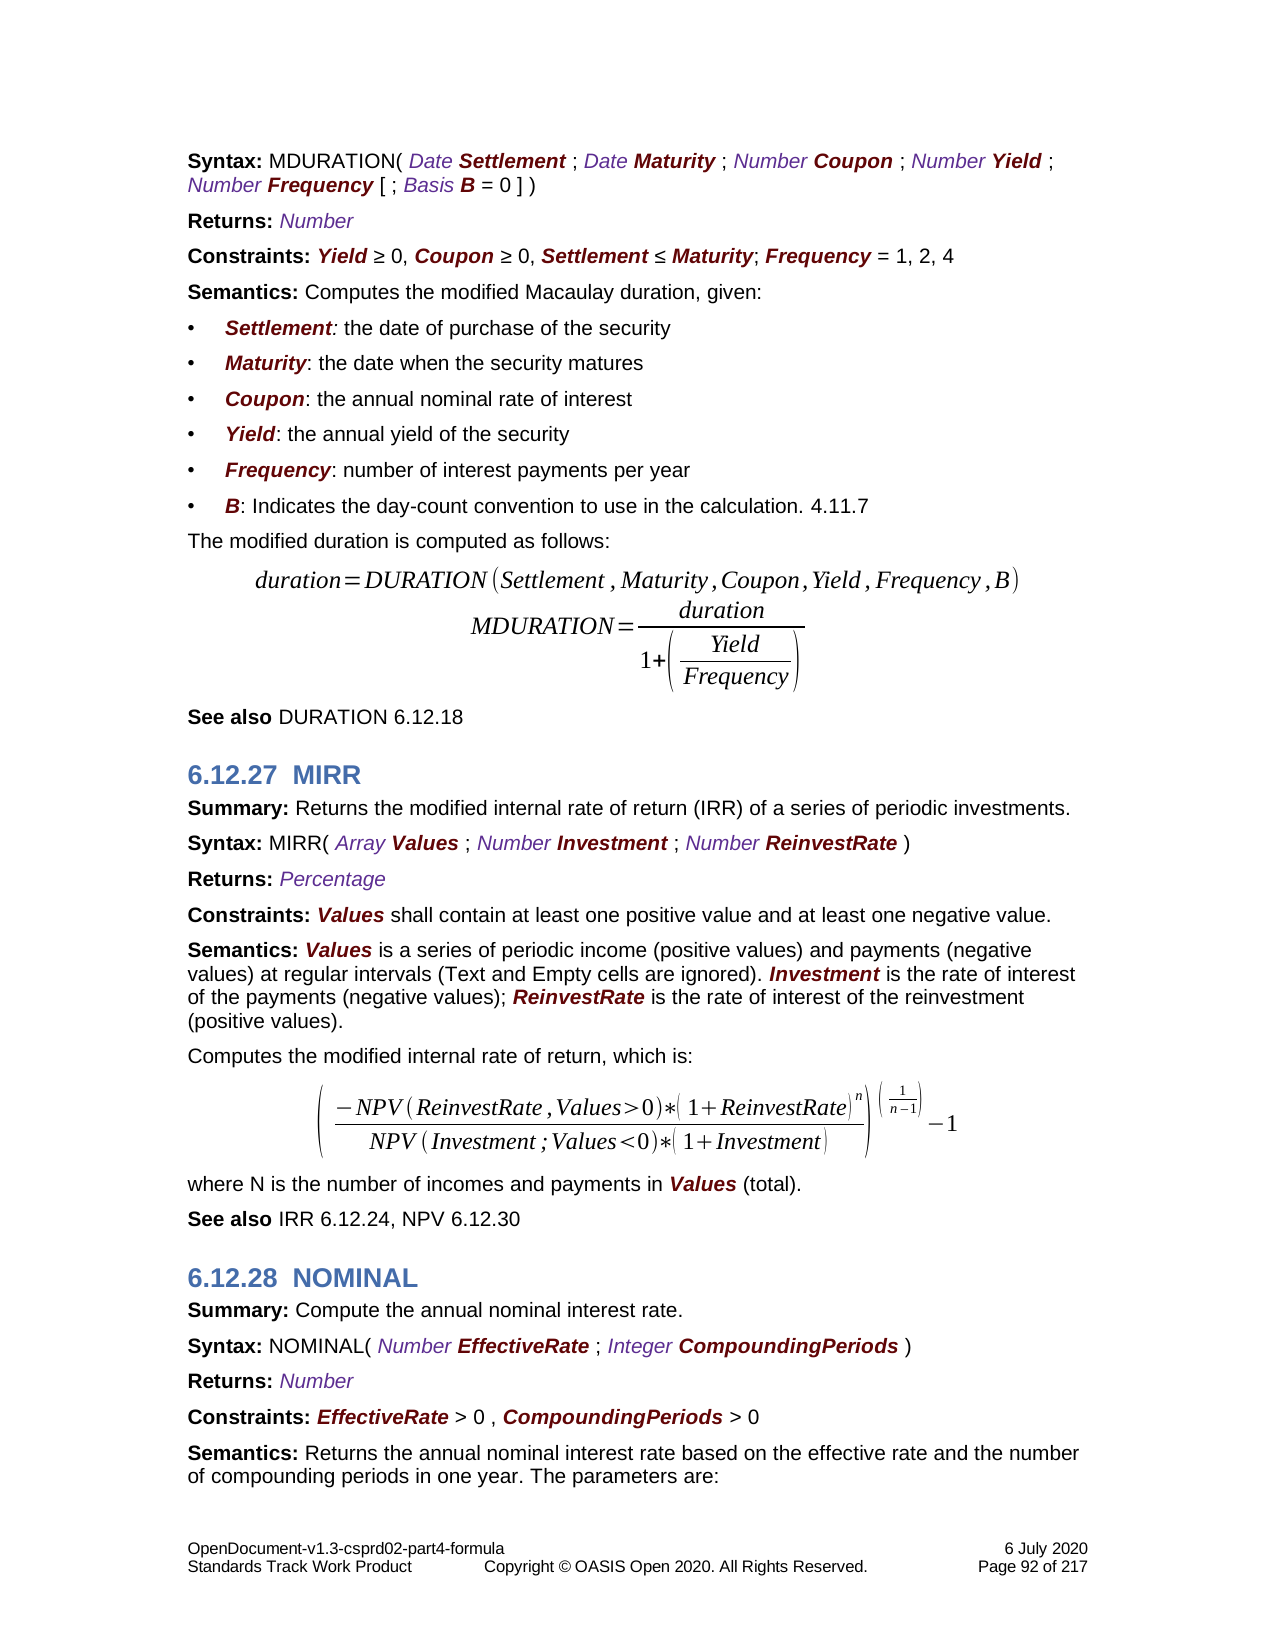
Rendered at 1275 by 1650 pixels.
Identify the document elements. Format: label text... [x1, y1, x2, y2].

text Syntax: MIRR( Array Values ; Number Investment ; Number ReinvestRate ) [187, 832, 1088, 855]
text The modified duration is computed as follows: [187, 530, 1088, 553]
list Coupon: the annual nominal rate of interest [187, 387, 1088, 411]
text Constraints: EffectiveRate > 0 , CompoundingPeriods > 0 [187, 1405, 1088, 1429]
subtitle NOMINAL [187, 1262, 1088, 1292]
text where N is the number of incomes and payments in Values (total). [187, 1172, 1088, 1196]
text Constraints: Yield ≥ 0, Coupon ≥ 0, Settlement ≤ Maturity; Frequency = 1, 2, 4 [187, 245, 1088, 268]
text Returns: Number [187, 209, 1088, 233]
text Returns: Percentage [187, 867, 1088, 891]
list B: Indicates the day-count convention to use in the calculation. 4.11.7 [187, 494, 1088, 518]
text Returns: Number [187, 1370, 1088, 1393]
text Syntax: MDURATION( Date Settlement ; Date Maturity ; Number Coupon ; Number Yield ; Number Frequency [ ; Basis B = 0 ] ) [187, 150, 1088, 197]
list Settlement: the date of purchase of the security [187, 316, 1088, 339]
text Syntax: NOMINAL( Number EffectiveRate ; Integer CompoundingPeriods ) [187, 1334, 1088, 1358]
text Computes the modified internal rate of return, which is: [187, 1045, 1088, 1068]
text See also IRR 6.12.24, NPV 6.12.30 [187, 1208, 1088, 1231]
list Yield: the annual yield of the security [187, 423, 1088, 446]
text Constraints: Values shall contain at least one positive value and at least one negative value. [187, 903, 1088, 927]
text Summary: Returns the modified internal rate of return (IRR) of a series of periodic investments. [187, 796, 1088, 820]
subtitle MIRR [187, 760, 1088, 790]
text Summary: Compute the annual nominal interest rate. [187, 1298, 1088, 1322]
list Frequency: number of interest payments per year [187, 458, 1088, 482]
text Semantics: Returns the annual nominal interest rate based on the effective rate and the number of compounding periods in one year. The parameters are: [187, 1441, 1088, 1488]
text See also DURATION 6.12.18 [187, 706, 1088, 729]
text Semantics: Values is a series of periodic income (positive values) and payments (negative values) at regular intervals (Text and Empty cells are ignored). Investment is the rate of interest of the payments (negative values); ReinvestRate is the rate of interest of the reinvestment (positive values). [187, 939, 1088, 1033]
list Maturity: the date when the security matures [187, 352, 1088, 375]
text Semantics: Computes the modified Macaulay duration, given: [187, 280, 1088, 304]
